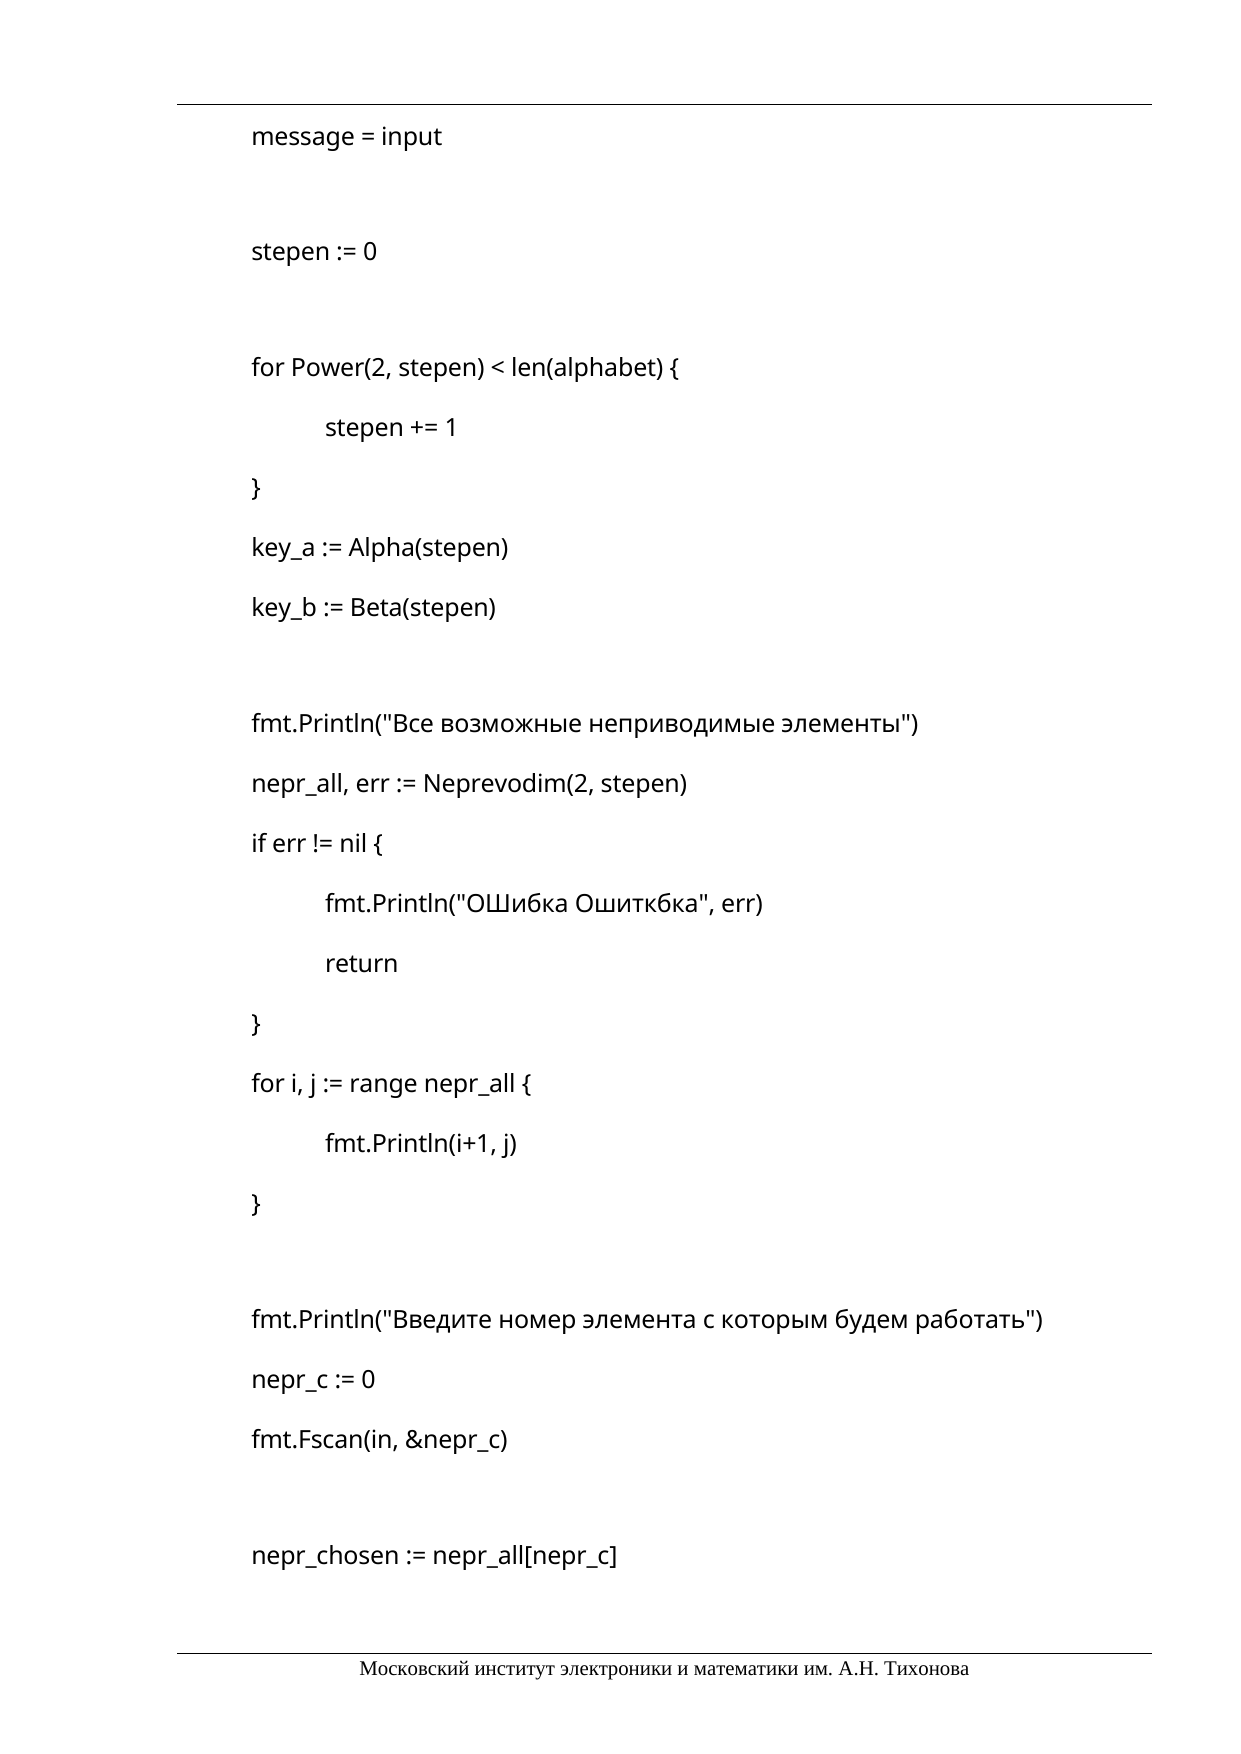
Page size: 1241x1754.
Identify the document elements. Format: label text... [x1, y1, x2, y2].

text message = input [177, 118, 1152, 152]
text fmt.Println("Все возможные неприводимые элементы") [177, 706, 1152, 740]
text if err != nil { [177, 826, 1152, 860]
text return [177, 946, 1152, 980]
text } [177, 1006, 1152, 1040]
text key_a := Alpha(stepen) [177, 530, 1152, 564]
text stepen += 1 [177, 410, 1152, 444]
text } [177, 470, 1152, 504]
text nepr_chosen := nepr_all[nepr_c] [177, 1537, 1152, 1571]
text } [177, 1186, 1152, 1220]
text nepr_c := 0 [177, 1361, 1152, 1396]
text nepr_all, err := Neprevodim(2, stepen) [177, 766, 1152, 800]
text for i, j := range nepr_all { [177, 1066, 1152, 1100]
text for Power(2, stepen) < len(alphabet) { [177, 350, 1152, 384]
text key_b := Beta(stepen) [177, 590, 1152, 624]
text stepen := 0 [177, 234, 1152, 268]
text fmt.Println("Введите номер элемента с которым будем работать") [177, 1301, 1152, 1336]
text fmt.Fscan(in, &nepr_c) [177, 1421, 1152, 1456]
text fmt.Println(i+1, j) [177, 1126, 1152, 1160]
text fmt.Println("ОШибка Ошиткбка", err) [177, 886, 1152, 920]
